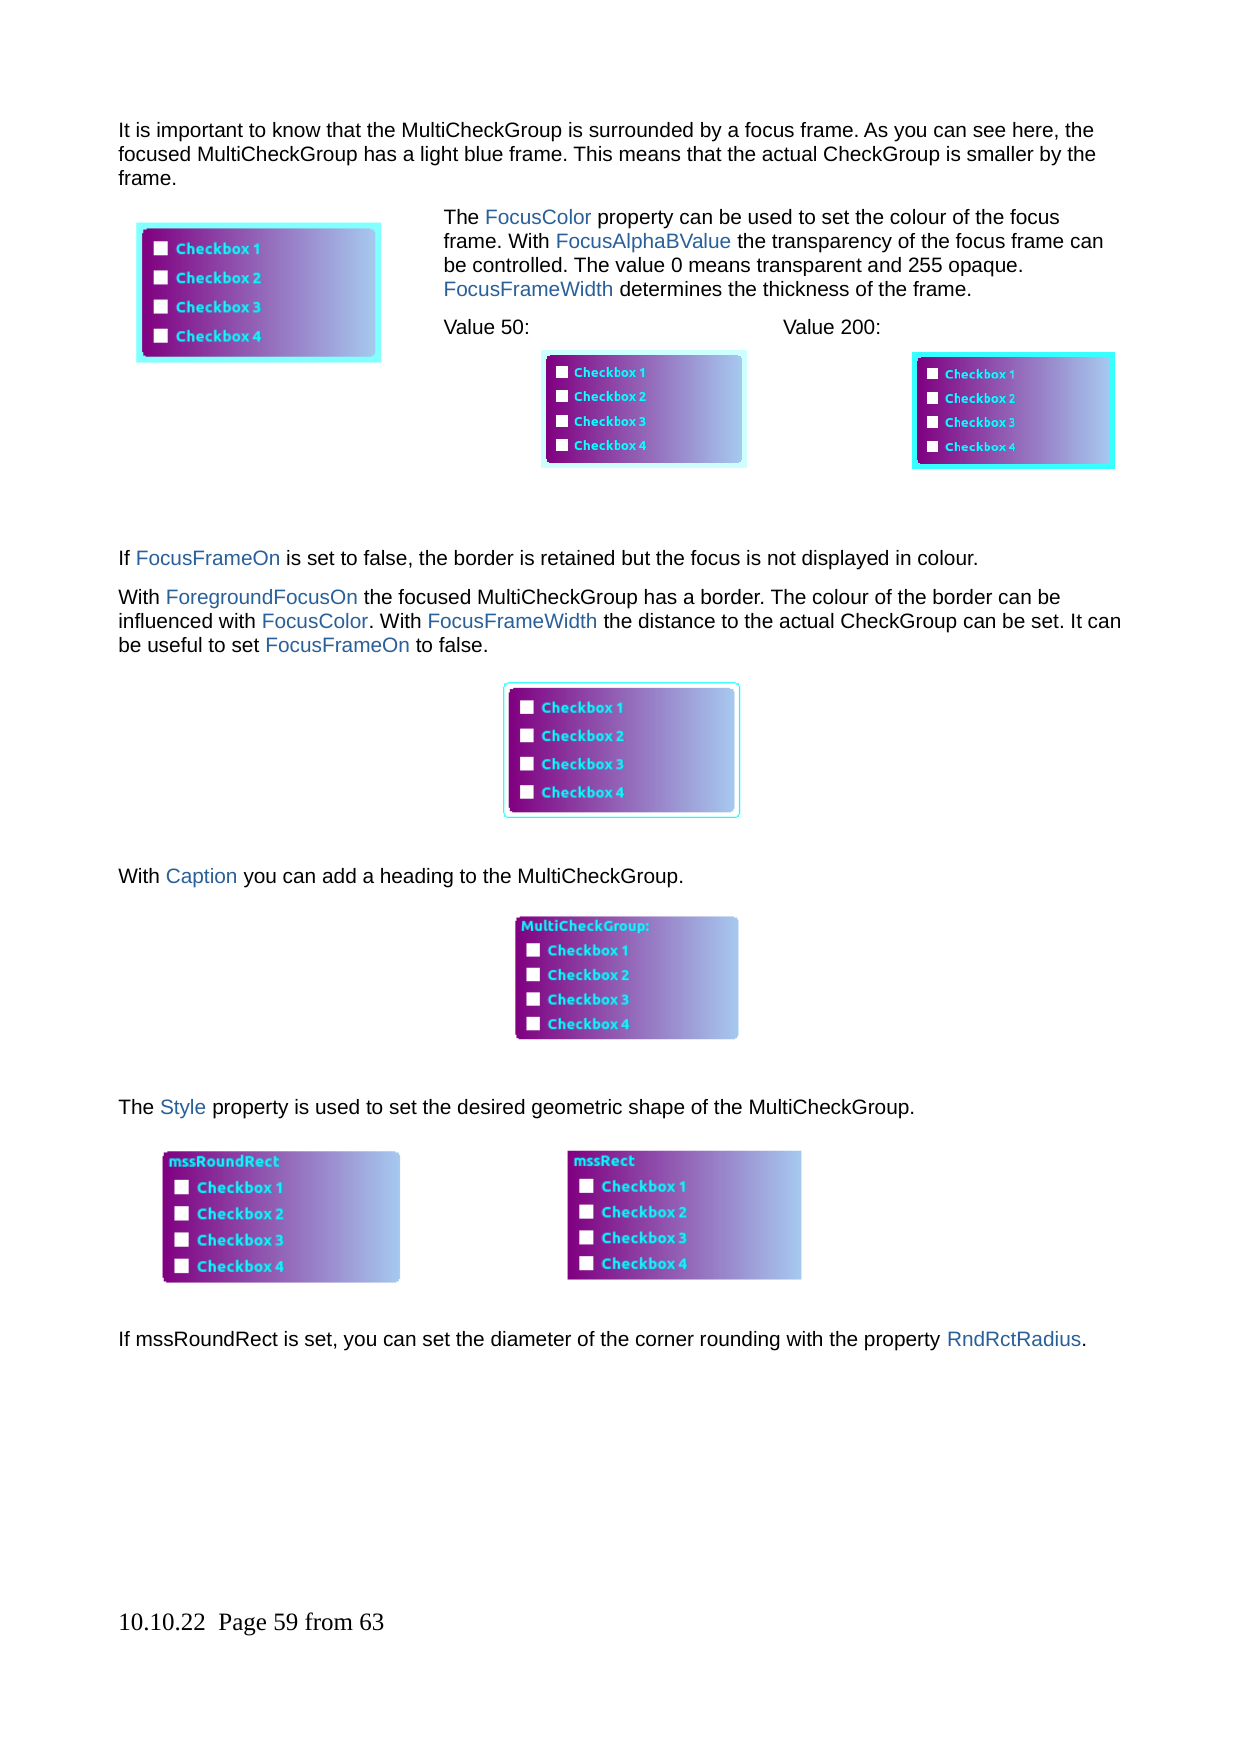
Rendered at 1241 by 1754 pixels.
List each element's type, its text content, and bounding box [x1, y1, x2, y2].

text It is important to know that the MultiCheckGroup is surrounded by a focus frame. As you can see here, the focused MultiCheckGroup has a light blue frame. This means that the actual CheckGroup is smaller by the frame. [118, 118, 1122, 190]
picture [530, 342, 755, 474]
text If mssRoundRect is set, you can set the diameter of the corner rounding with the property RndRctRadius. [118, 1326, 1122, 1350]
picture [502, 902, 753, 1056]
text With ForegroundFocusOn the focused MultiCheckGroup has a border. The colour of the border can be influenced with FocusColor. With FocusFrameWidth the distance to the actual CheckGroup can be set. It can be useful to set FocusFrameOn to false. [118, 585, 1122, 657]
text If FocusFrameOn is set to false, the border is retained but the focus is not displayed in colour. [118, 546, 1122, 570]
picture [152, 1138, 412, 1303]
picture [549, 1138, 812, 1296]
text The Style property is used to set the desired geometric shape of the MultiCheckGroup. [118, 1095, 1122, 1119]
text The FocusColor property can be used to set the colour of the focus frame. With FocusAlphaBValue the transparency of the focus frame can be controlled. The value 0 means transparent and 255 opaque. FocusFrameWidth determines the thickness of the frame. [118, 204, 1122, 300]
picture [905, 345, 1123, 480]
text With Caption you can add a heading to the MultiCheckGroup. [118, 864, 1122, 888]
picture [484, 671, 756, 835]
text Value 50: Value 200: [394, 315, 1122, 339]
picture [127, 211, 394, 372]
